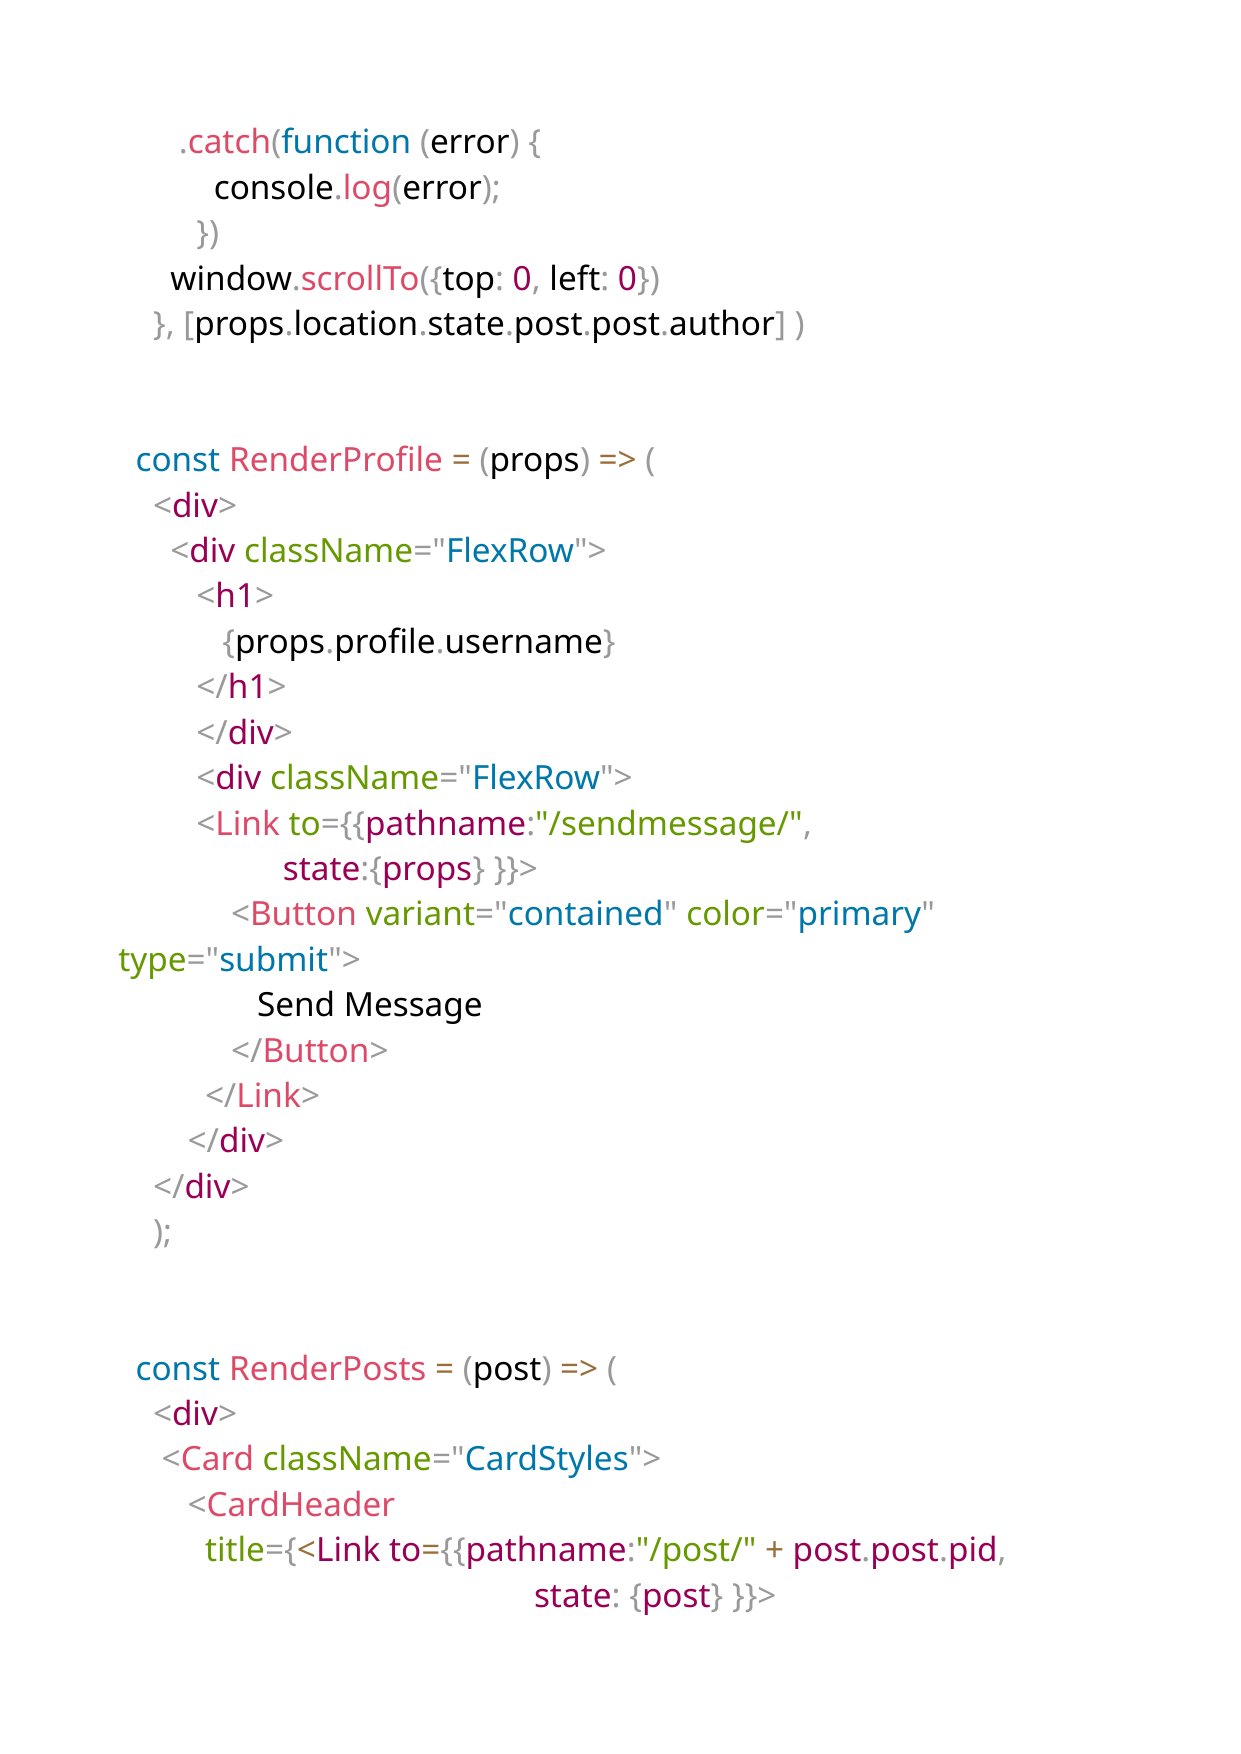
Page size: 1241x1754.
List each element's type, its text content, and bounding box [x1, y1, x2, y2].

text state: {post} }}> [118, 1571, 1122, 1617]
text <Link to={{pathname:"/sendmessage/", [118, 799, 1122, 845]
text <CardHeader [118, 1481, 1122, 1526]
text </h1> [118, 663, 1122, 708]
text {props.profile.username} [118, 618, 1122, 663]
text <div> [118, 481, 1122, 527]
text <Card className="CardStyles"> [118, 1435, 1122, 1481]
text </div> [118, 708, 1122, 754]
text <div className="FlexRow"> [118, 527, 1122, 572]
text console.log(error); [118, 163, 1122, 209]
text </div> [118, 1163, 1122, 1208]
text }) [118, 209, 1122, 254]
text </Button> [118, 1026, 1122, 1072]
text </Link> [118, 1072, 1122, 1117]
text ); [118, 1208, 1122, 1253]
text .catch(function (error) { [118, 118, 1122, 163]
text Send Message [118, 981, 1122, 1026]
text window.scrollTo({top: 0, left: 0}) [118, 254, 1122, 300]
text }, [props.location.state.post.post.author] ) [118, 300, 1122, 345]
text <div className="FlexRow"> [118, 754, 1122, 799]
text </div> [118, 1117, 1122, 1163]
text title={<Link to={{pathname:"/post/" + post.post.pid, [118, 1526, 1122, 1571]
text const RenderPosts = (post) => ( [118, 1344, 1122, 1390]
text state:{props} }}> [118, 845, 1122, 890]
text <div> [118, 1390, 1122, 1435]
text <Button variant="contained" color="primary" type="submit"> [118, 890, 1122, 981]
text const RenderProfile = (props) => ( [118, 436, 1122, 481]
text <h1> [118, 572, 1122, 618]
